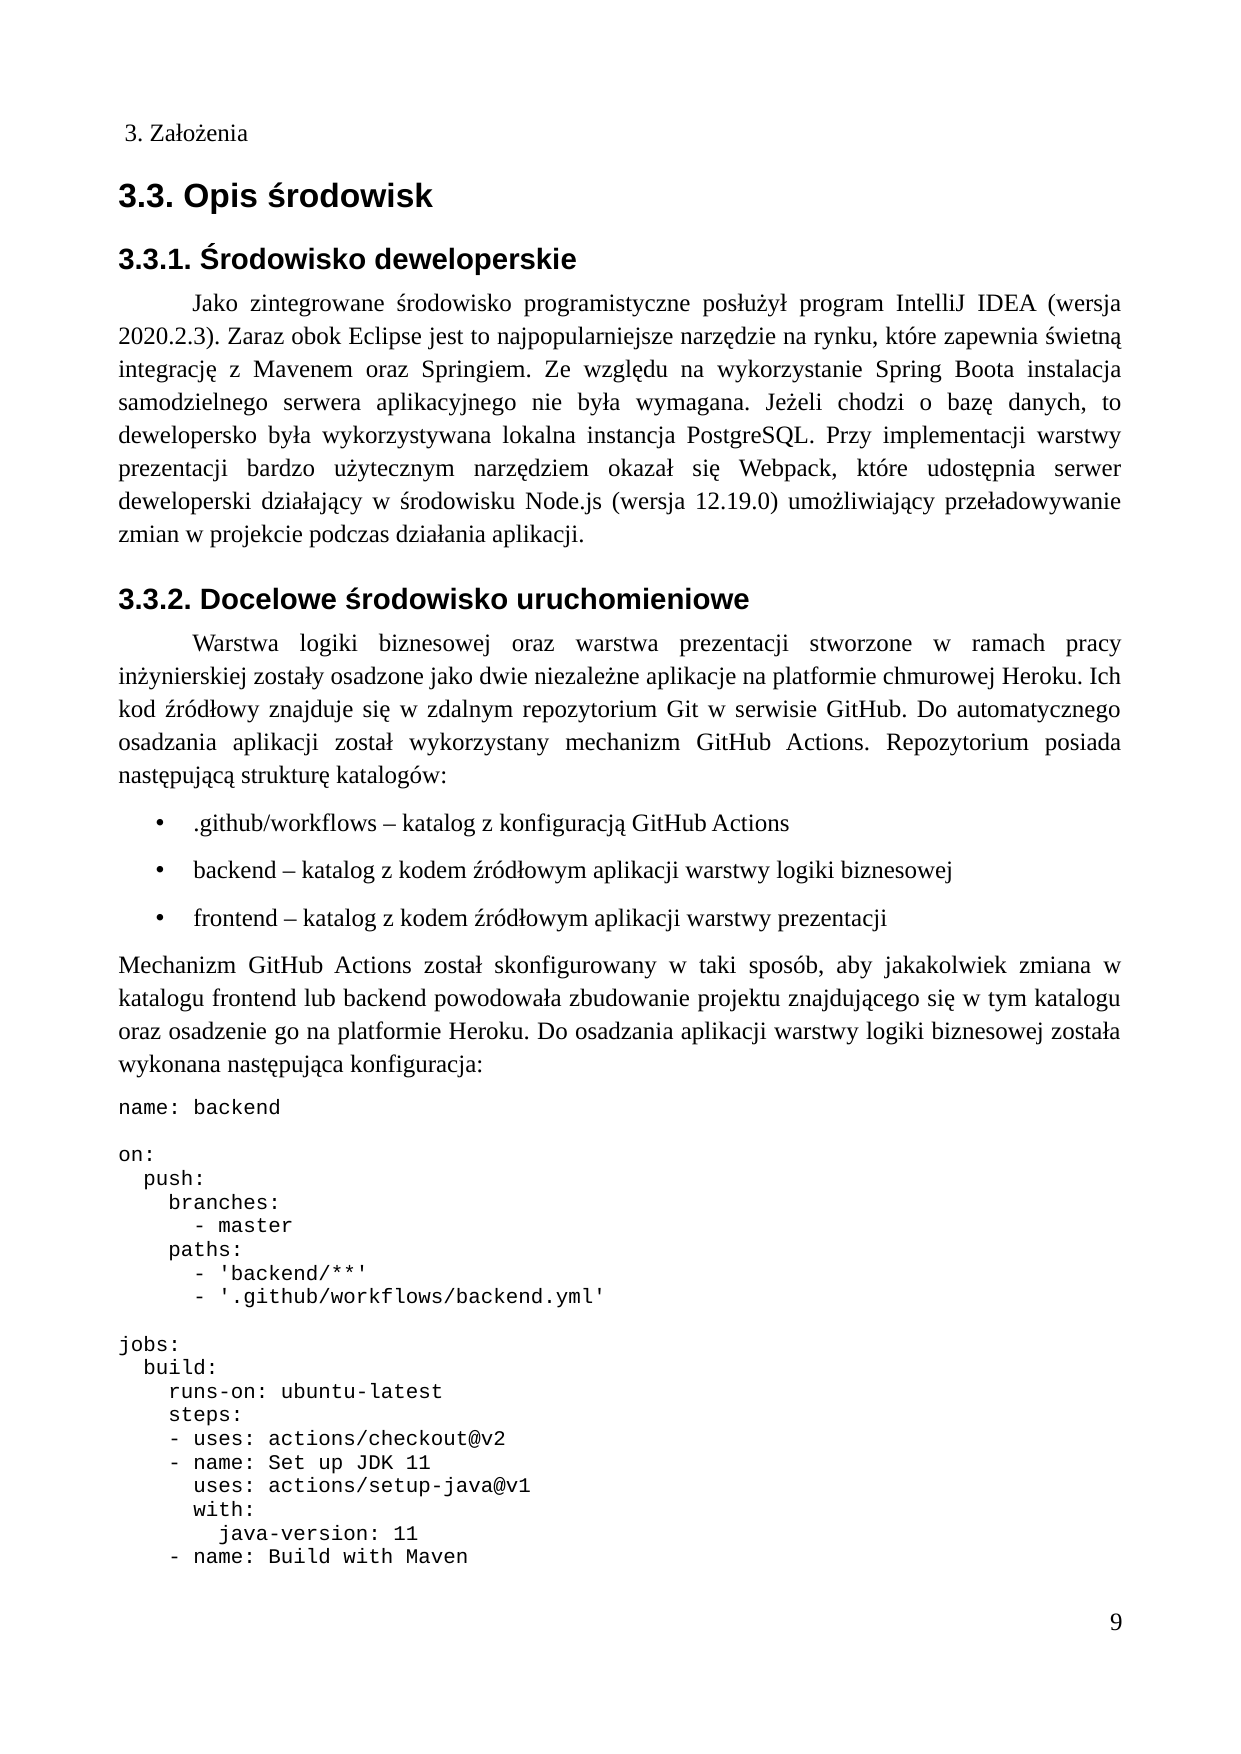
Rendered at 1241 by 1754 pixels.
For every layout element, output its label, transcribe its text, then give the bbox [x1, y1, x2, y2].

list - 'backend/**' [118, 1263, 1122, 1286]
list paths: [118, 1239, 1122, 1263]
list .github/workflows – katalog z konfiguracją GitHub Actions [156, 808, 1122, 836]
list - name: Build with Maven [118, 1546, 1122, 1570]
subtitle 3.3. Opis środowisk [118, 176, 1122, 215]
list backend – katalog z kodem źródłowym aplikacji warstwy logiki biznesowej [156, 855, 1122, 884]
list uses: actions/setup-java@v1 [118, 1475, 1122, 1499]
list push: [118, 1168, 1122, 1192]
subtitle 3.3.1. Środowisko deweloperskie [118, 242, 1122, 276]
list frontend – katalog z kodem źródłowym aplikacji warstwy prezentacji [156, 903, 1122, 932]
subtitle 3.3.2. Docelowe środowisko uruchomieniowe [118, 582, 1122, 615]
list jobs: [118, 1333, 1122, 1357]
list - '.github/workflows/backend.yml' [118, 1286, 1122, 1310]
list - uses: actions/checkout@v2 [118, 1428, 1122, 1452]
text Warstwa logiki biznesowej oraz warstwa prezentacji stworzone w ramach pracy inżynierskiej zostały osadzone jako dwie niezależne aplikacje na platformie chmurowej Heroku. Ich kod źródłowy znajduje się w zdalnym repozytorium Git w serwisie GitHub. Do automatycznego osadzania aplikacji został wykorzystany mechanizm GitHub Actions. Repozytorium posiada następującą strukturę katalogów: [118, 628, 1122, 789]
list - name: Set up JDK 11 [118, 1452, 1122, 1475]
list branches: [118, 1192, 1122, 1215]
list - master [118, 1215, 1122, 1239]
list build: [118, 1357, 1122, 1381]
list on: [118, 1144, 1122, 1168]
list steps: [118, 1404, 1122, 1428]
text Jako zintegrowane środowisko programistyczne posłużył program IntelliJ IDEA (wersja 2020.2.3). Zaraz obok Eclipse jest to najpopularniejsze narzędzie na rynku, które zapewnia świetną integrację z Mavenem oraz Springiem. Ze względu na wykorzystanie Spring Boota instalacja samodzielnego serwera aplikacyjnego nie była wymagana. Jeżeli chodzi o bazę danych, to dewelopersko była wykorzystywana lokalna instancja PostgreSQL. Przy implementacji warstwy prezentacji bardzo użytecznym narzędziem okazał się Webpack, które udostępnia serwer deweloperski działający w środowisku Node.js (wersja 12.19.0) umożliwiający przeładowywanie zmian w projekcie podczas działania aplikacji. [118, 288, 1122, 548]
list name: backend [118, 1097, 1122, 1121]
list java-version: 11 [118, 1523, 1122, 1546]
text Mechanizm GitHub Actions został skonfigurowany w taki sposób, aby jakakolwiek zmiana w katalogu frontend lub backend powodowała zbudowanie projektu znajdującego się w tym katalogu oraz osadzenie go na platformie Heroku. Do osadzania aplikacji warstwy logiki biznesowej została wykonana następująca konfiguracja: [118, 950, 1122, 1078]
list with: [118, 1499, 1122, 1523]
list runs-on: ubuntu-latest [118, 1381, 1122, 1404]
